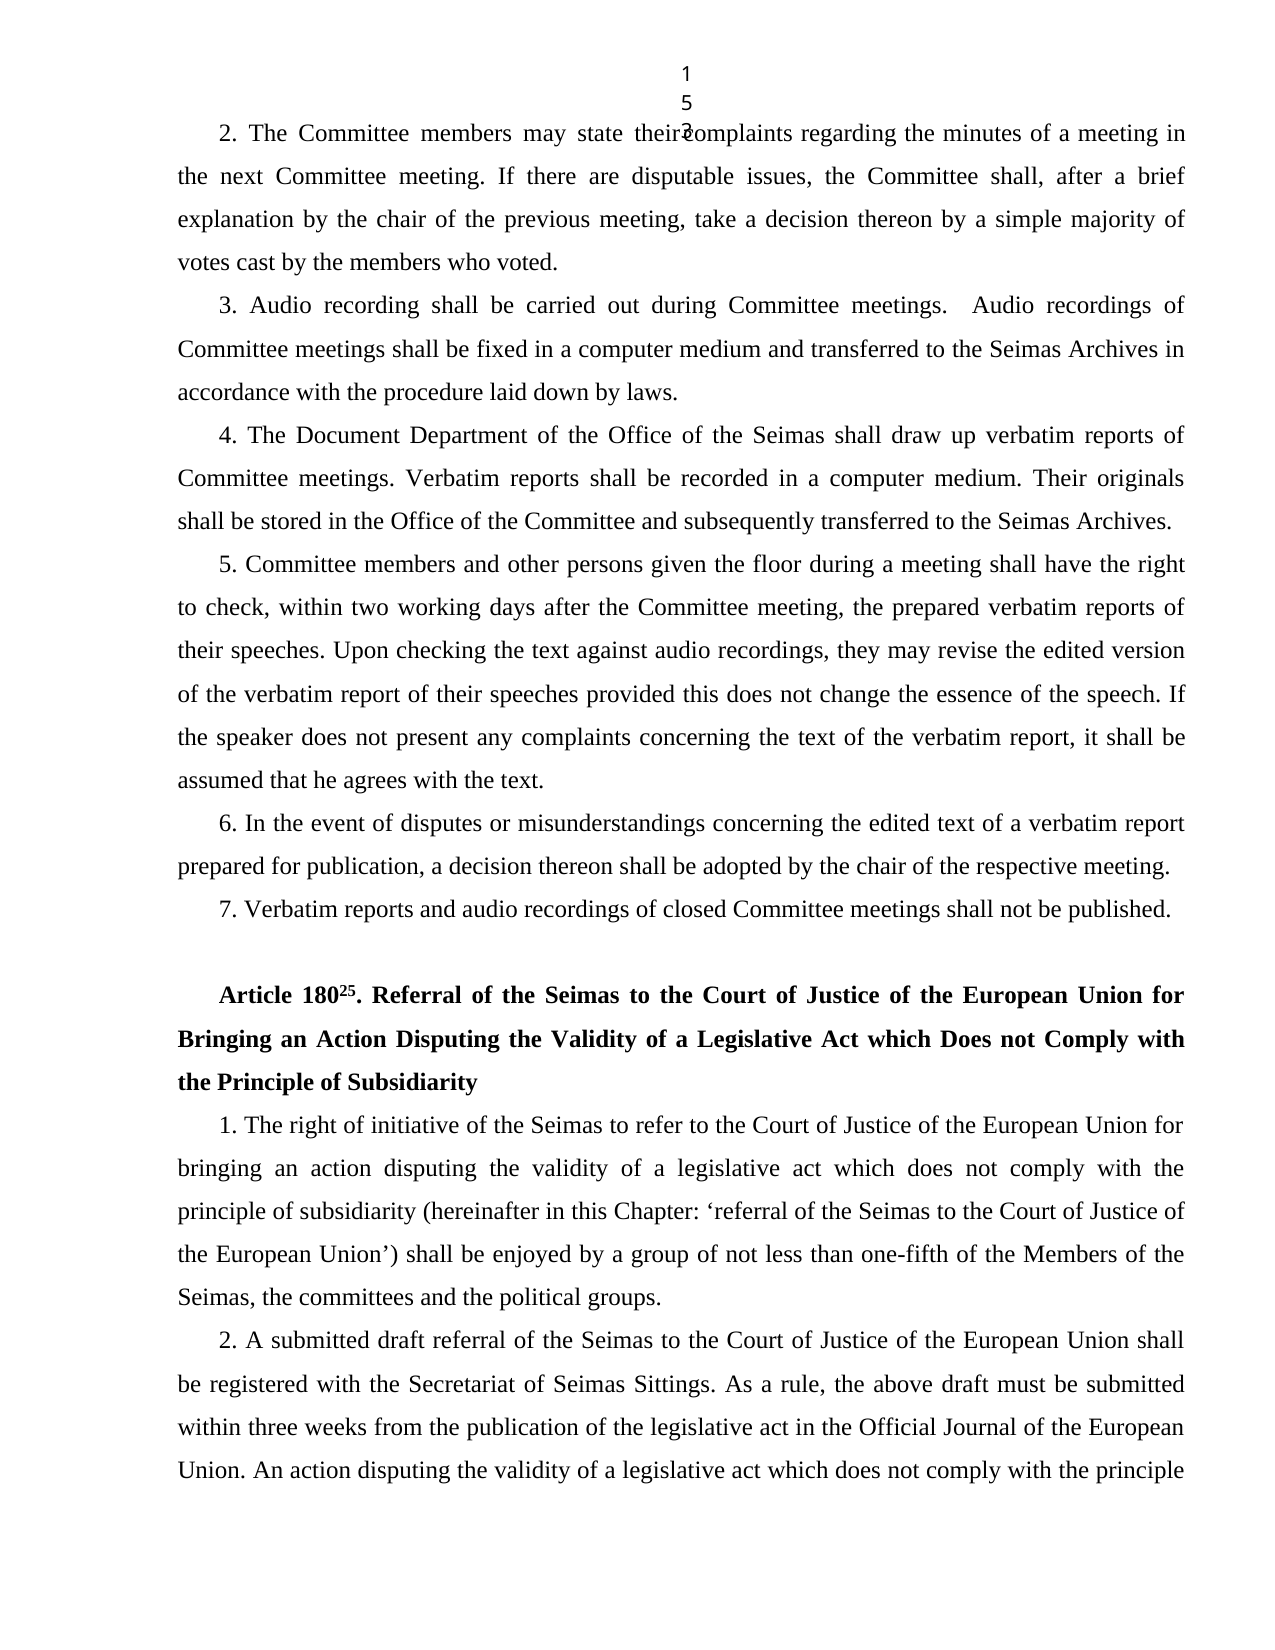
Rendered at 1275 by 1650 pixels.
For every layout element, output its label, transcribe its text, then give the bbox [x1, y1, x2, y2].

text 5. Committee members and other persons given the floor during a meeting shall have the right to check, within two working days after the Committee meeting, the prepared verbatim reports of their speeches. Upon checking the text against audio recordings, they may revise the edited version of the verbatim report of their speeches provided this does not change the essence of the speech. If the speaker does not present any complaints concerning the text of the verbatim report, it shall be assumed that he agrees with the text. [177, 549, 1186, 794]
text 1. The right of initiative of the Seimas to refer to the Court of Justice of the European Union for bringing an action disputing the validity of a legislative act which does not comply with the principle of subsidiarity (hereinafter in this Chapter: ‘referral of the Seimas to the Court of Justice of the European Union’) shall be enjoyed by a group of not less than one-fifth of the Members of the Seimas, the committees and the political groups. [177, 1110, 1186, 1311]
text 2. The Committee members may state their complaints regarding the minutes of a meeting in the next Committee meeting. If there are disputable issues, the Committee shall, after a brief explanation by the chair of the previous meeting, take a decision thereon by a simple majority of votes cast by the members who voted. [177, 118, 1186, 276]
text 6. In the event of disputes or misunderstandings concerning the edited text of a verbatim report prepared for publication, a decision thereon shall be adopted by the chair of the respective meeting. [177, 808, 1186, 880]
text Article 18025. Referral of the Seimas to the Court of Justice of the European Union for Bringing an Action Disputing the Validity of a Legislative Act which Does not Comply with the Principle of Subsidiarity [177, 981, 1186, 1096]
text 7. Verbatim reports and audio recordings of closed Committee meetings shall not be published. [177, 894, 1186, 923]
text 4. The Document Department of the Office of the Seimas shall draw up verbatim reports of Committee meetings. Verbatim reports shall be recorded in a computer medium. Their originals shall be stored in the Office of the Committee and subsequently transferred to the Seimas Archives. [177, 420, 1186, 535]
text 2. A submitted draft referral of the Seimas to the Court of Justice of the European Union shall be registered with the Secretariat of Seimas Sittings. As a rule, the above draft must be submitted within three weeks from the publication of the legislative act in the Official Journal of the European Union. An action disputing the validity of a legislative act which does not comply with the principle [177, 1326, 1186, 1484]
text 3. Audio recording shall be carried out during Committee meetings. Audio recordings of Committee meetings shall be fixed in a computer medium and transferred to the Seimas Archives in accordance with the procedure laid down by laws. [177, 291, 1186, 406]
